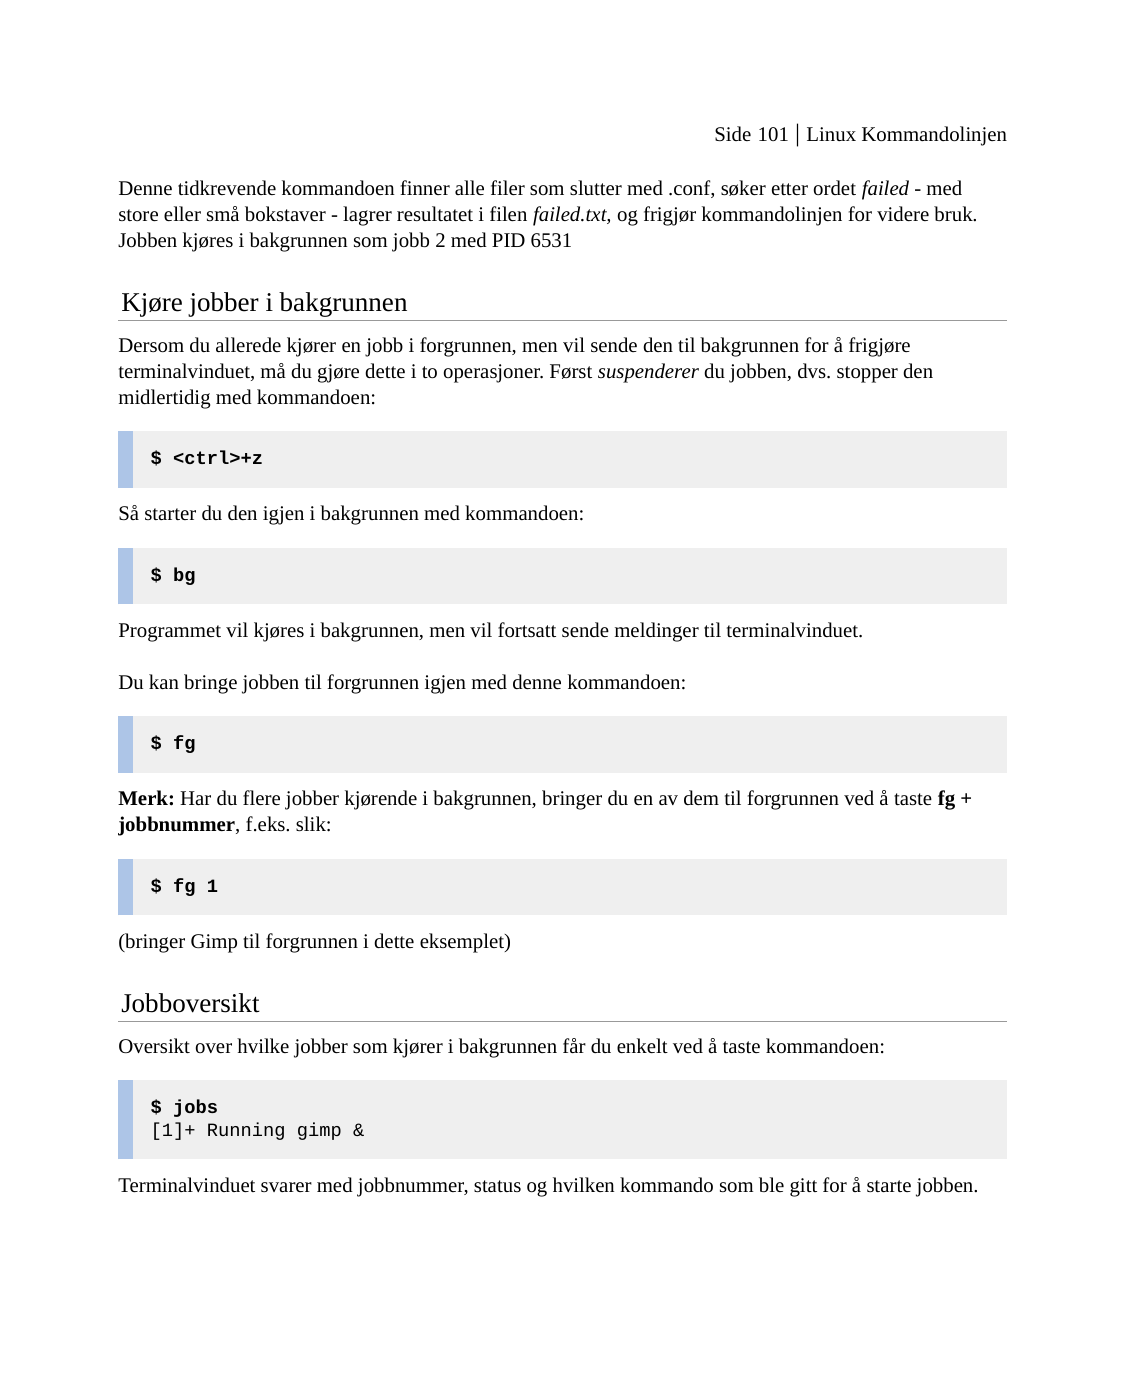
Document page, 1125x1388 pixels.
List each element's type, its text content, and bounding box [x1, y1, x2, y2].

text Dersom du allerede kjører en jobb i forgrunnen, men vil sende den til bakgrunnen for å frigjøre terminalvinduet, må du gjøre dette i to operasjoner. Først suspenderer du jobben, dvs. stopper den midlertidig med kommandoen: [118, 333, 1007, 409]
text Merk: Har du flere jobber kjørende i bakgrunnen, bringer du en av dem til forgrunnen ved å taste fg + jobbnummer, f.eks. slik: [118, 786, 1007, 836]
text $ fg 1 [133, 859, 1007, 915]
text Denne tidkrevende kommandoen finner alle filer som slutter med .conf, søker etter ordet failed - med store eller små bokstaver - lagrer resultatet i filen failed.txt, og frigjør kommandolinjen for videre bruk. Jobben kjøres i bakgrunnen som jobb 2 med PID 6531 [118, 176, 1007, 252]
subtitle Kjøre jobber i bakgrunnen [118, 283, 1007, 320]
text $ fg [133, 716, 1007, 773]
subtitle Jobboversikt [118, 984, 1007, 1021]
text Terminalvinduet svarer med jobbnummer, status og hvilken kommando som ble gitt for å starte jobben. [118, 1173, 1007, 1197]
text $ bg [133, 548, 1007, 604]
text $ <ctrl>+z [133, 431, 1007, 488]
text Så starter du den igjen i bakgrunnen med kommandoen: [118, 501, 1007, 525]
text Programmet vil kjøres i bakgrunnen, men vil fortsatt sende meldinger til terminalvinduet. Du kan bringe jobben til forgrunnen igjen med denne kommandoen: [118, 618, 1007, 694]
text Oversikt over hvilke jobber som kjører i bakgrunnen får du enkelt ved å taste kommandoen: [118, 1033, 1007, 1058]
text $ jobs [1]+ Running gimp & [133, 1080, 1007, 1159]
text (bringer Gimp til forgrunnen i dette eksemplet) [118, 929, 1007, 953]
